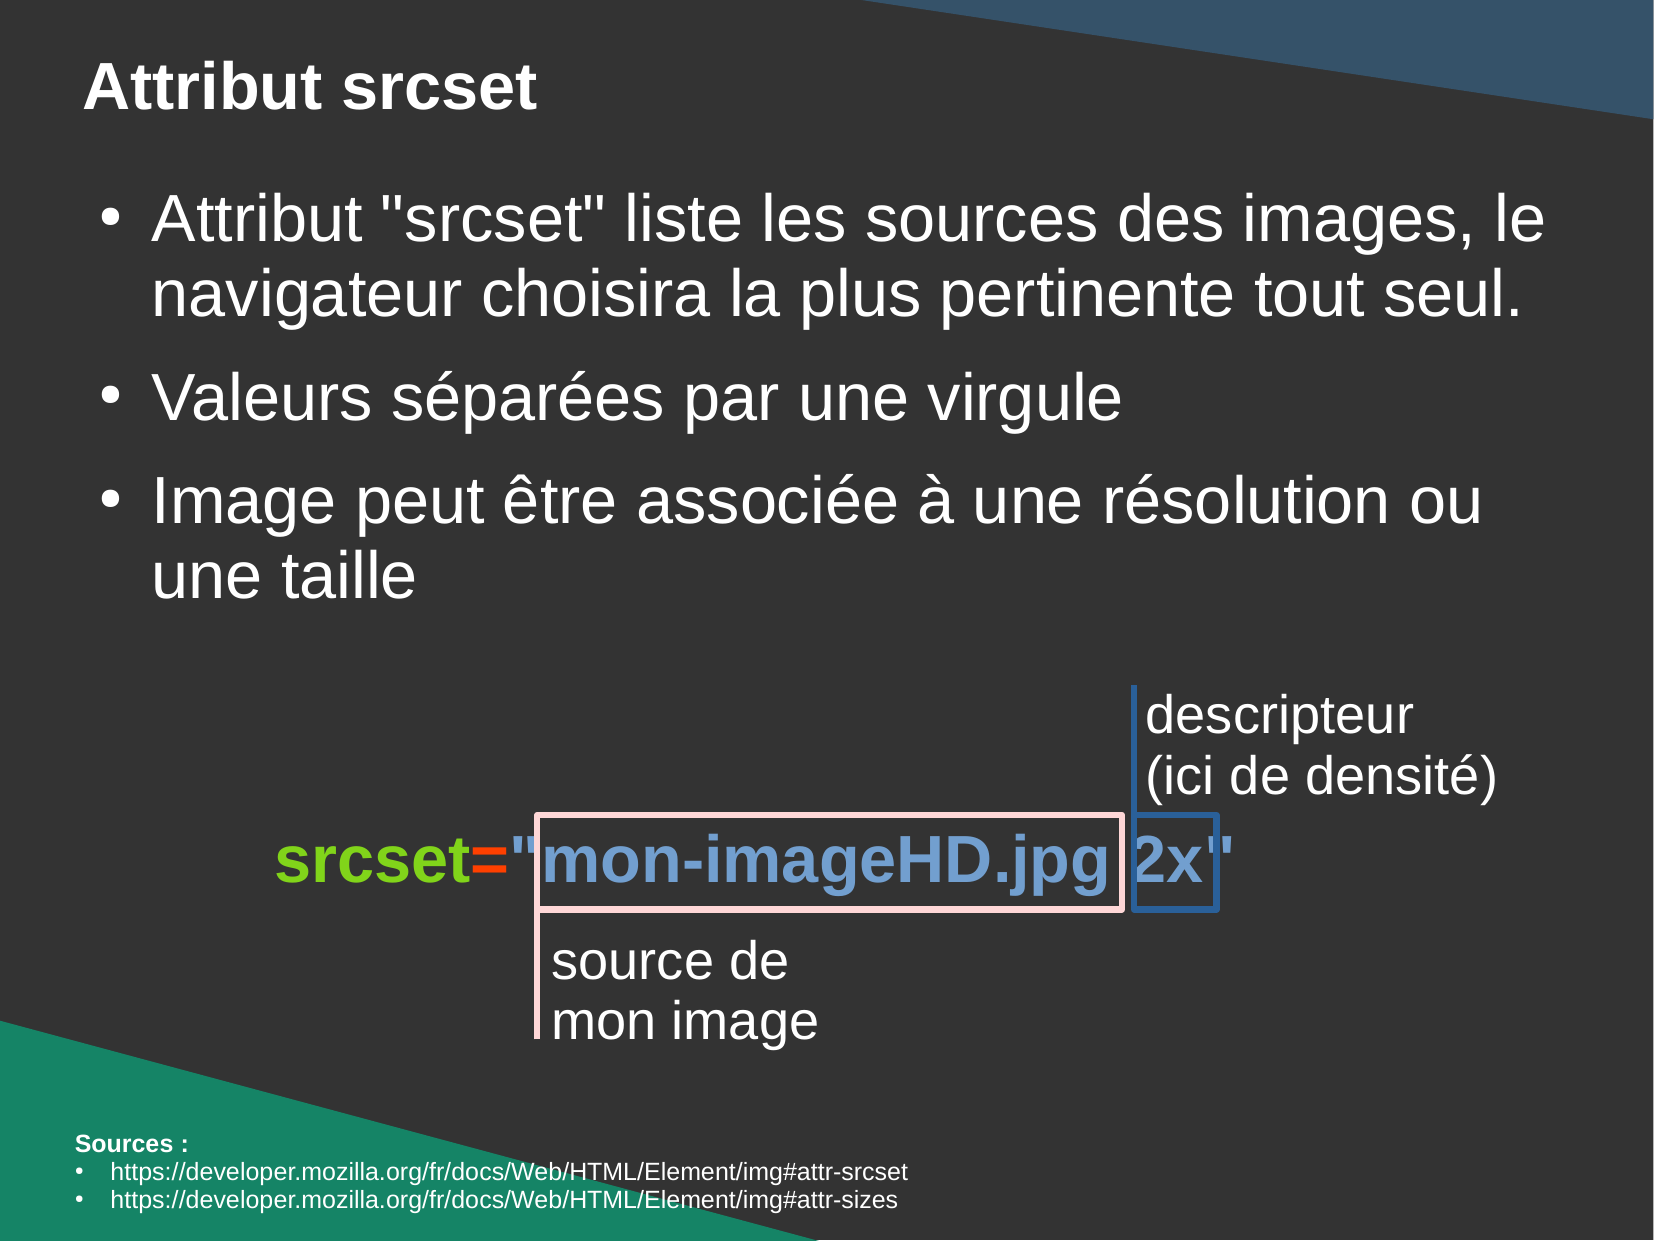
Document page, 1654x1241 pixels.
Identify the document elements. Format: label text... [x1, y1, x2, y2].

text_box srcset="mon-imageHD.jpg 2x" [540, 818, 1119, 906]
title descripteur (ici de densité) [1145, 685, 1548, 807]
title source de mon image [551, 930, 827, 1052]
text_box [0, 1020, 377, 1241]
text_box srcset="mon-imageHD.jpg 2x" [1137, 818, 1213, 906]
text_box srcset="mon-imageHD.jpg 2x" [1220, 814, 1264, 910]
text_box [861, 0, 1654, 120]
text_box srcset="mon-imageHD.jpg 2x" [1125, 814, 1131, 910]
text_box Sources : https://developer.mozilla.org/fr/docs/Web/HTML/Element/img#attr-srcset https://developer.mozilla.org/fr/docs/Web/HTML/Element/img#attr-sizes [60, 1122, 1546, 1241]
title Attribut srcset [82, 49, 1571, 162]
list Attribut "srcset" liste les sources des images, le navigateur choisira la plus pertinente tout seul. Valeurs séparées par une virgule Image peut être associée à une résolution ou une taille [80, 180, 1605, 638]
text_box srcset="mon-imageHD.jpg 2x" [259, 814, 534, 910]
